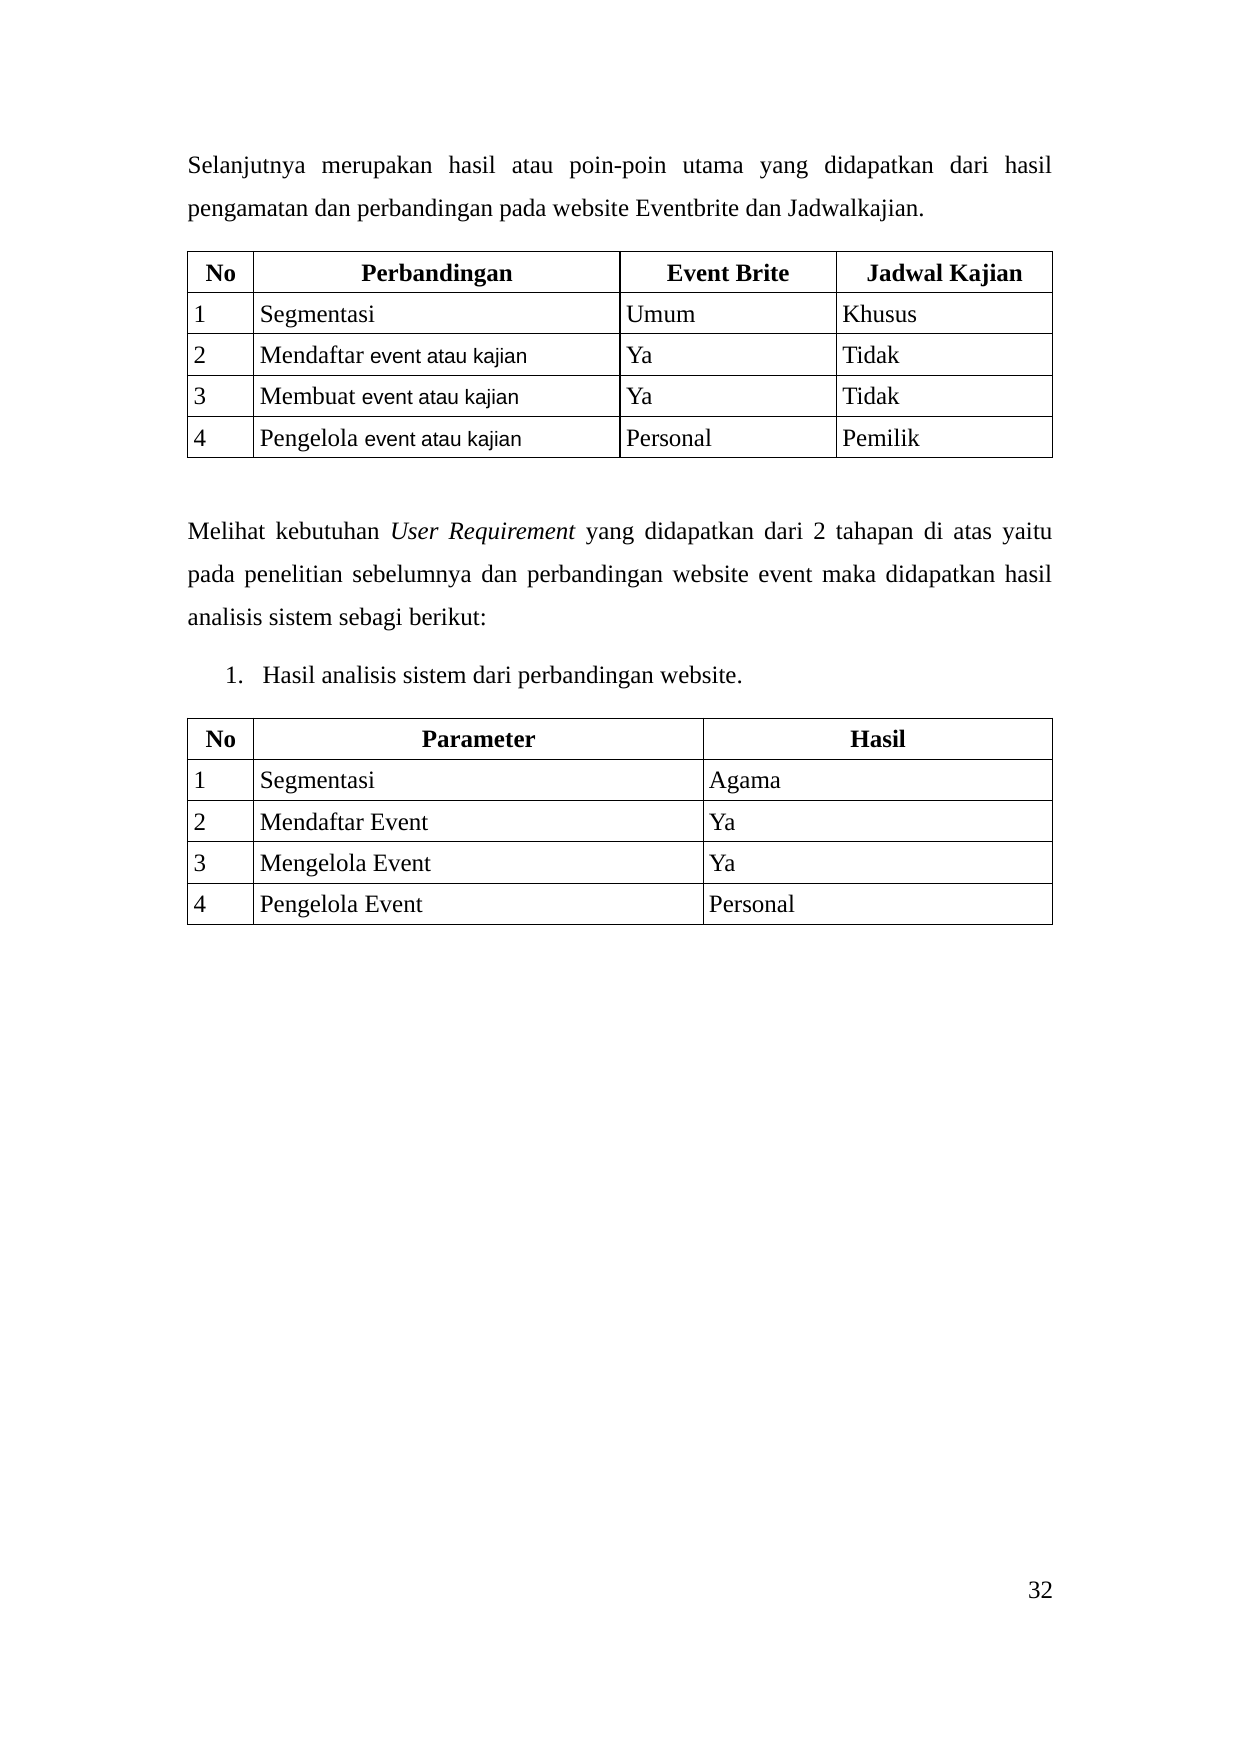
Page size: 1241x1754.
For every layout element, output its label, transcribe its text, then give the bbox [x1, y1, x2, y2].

table_cell Segmentasi [254, 293, 619, 333]
table_header Hasil [704, 719, 1052, 759]
table_cell Tidak [837, 334, 1052, 374]
table_cell 4 [188, 884, 253, 924]
table_cell Mendaftar event atau kajian [254, 334, 619, 374]
table_header Parameter [254, 719, 703, 759]
table_cell 1 [188, 293, 253, 333]
list Hasil analisis sistem dari perbandingan website. [225, 660, 1053, 688]
table_header Perbandingan [254, 252, 619, 292]
table_cell 4 [188, 417, 253, 457]
table_cell Segmentasi [254, 760, 703, 800]
table_header No [188, 252, 253, 292]
table_cell Ya [704, 801, 1052, 841]
table_cell Pengelola Event [254, 884, 703, 924]
table_cell Agama [704, 760, 1052, 800]
table_header Jadwal Kajian [837, 252, 1052, 292]
table_cell 1 [188, 760, 253, 800]
table_cell 2 [188, 801, 253, 841]
table_cell Pengelola event atau kajian [254, 417, 619, 457]
table_cell Personal [621, 417, 836, 457]
table_cell Personal [704, 884, 1052, 924]
table_header Event Brite [621, 252, 836, 292]
text Selanjutnya merupakan hasil atau poin-poin utama yang didapatkan dari hasil pengamatan dan perbandingan pada website Eventbrite dan Jadwalkajian. [187, 150, 1053, 222]
table_header No [188, 719, 253, 759]
table_cell 3 [188, 842, 253, 882]
table_cell Pemilik [837, 417, 1052, 457]
table_cell Umum [621, 293, 836, 333]
table_cell 2 [188, 334, 253, 374]
table_cell Ya [621, 376, 836, 416]
table_cell Ya [704, 842, 1052, 882]
table_cell Mendaftar Event [254, 801, 703, 841]
table_cell Ya [621, 334, 836, 374]
table_cell Membuat event atau kajian [254, 376, 619, 416]
table_cell Mengelola Event [254, 842, 703, 882]
text Melihat kebutuhan User Requirement yang didapatkan dari 2 tahapan di atas yaitu pada penelitian sebelumnya dan perbandingan website event maka didapatkan hasil analisis sistem sebagi berikut: [187, 516, 1053, 631]
table_cell 3 [188, 376, 253, 416]
table_cell Tidak [837, 376, 1052, 416]
table_cell Khusus [837, 293, 1052, 333]
